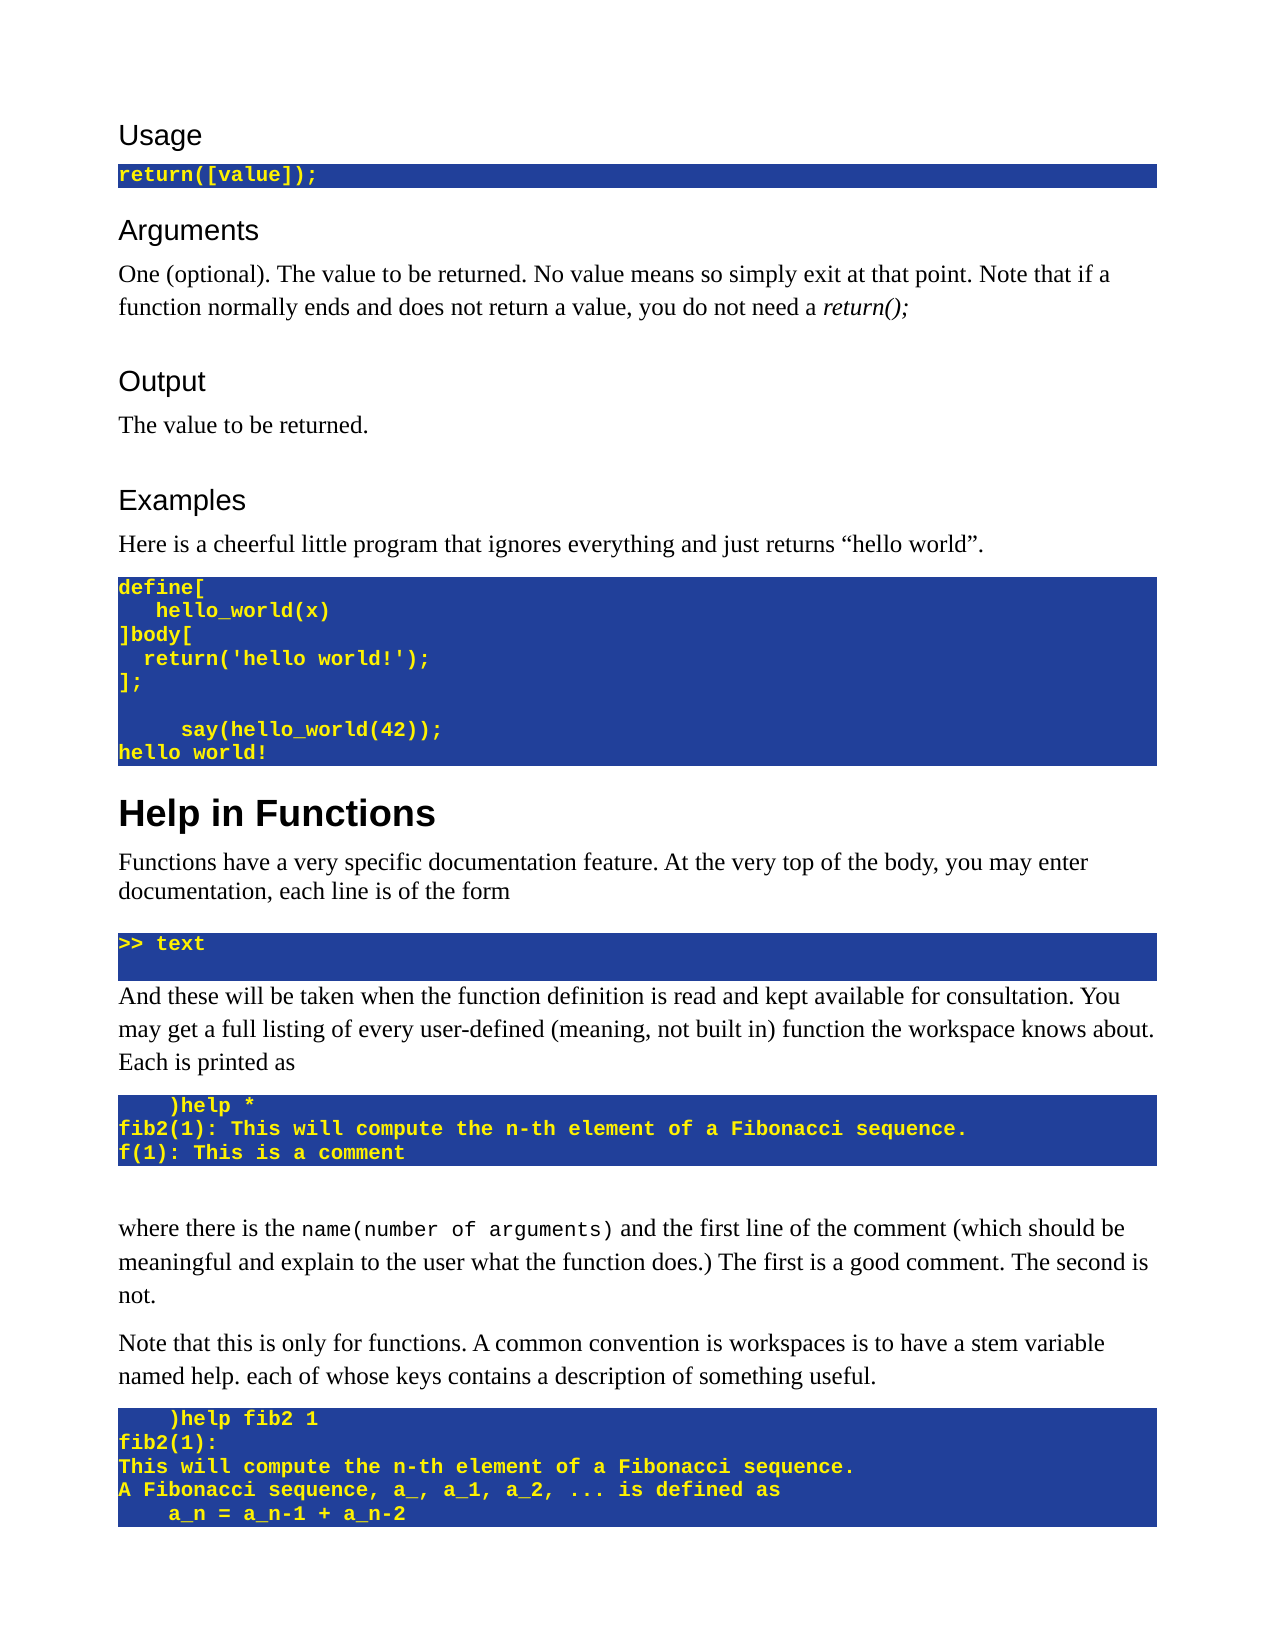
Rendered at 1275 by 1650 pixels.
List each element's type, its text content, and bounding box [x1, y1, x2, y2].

text )help fib2 1 [118, 1408, 1157, 1432]
text hello_world(x) [118, 600, 1157, 624]
text This will compute the n-th element of a Fibonacci sequence. [118, 1456, 1157, 1479]
subtitle Examples [118, 483, 1157, 517]
subtitle Usage [118, 118, 1157, 152]
text The value to be returned. [118, 411, 1157, 439]
text )help * [118, 1095, 1157, 1118]
text return([value]); [118, 164, 1157, 188]
subtitle Arguments [118, 213, 1157, 246]
text Note that this is only for functions. A common convention is workspaces is to have a stem variable named help. each of whose keys contains a description of something useful. [118, 1328, 1157, 1389]
text One (optional). The value to be returned. No value means so simply exit at that point. Note that if a function normally ends and does not return a value, you do not need a return(); [118, 259, 1157, 321]
subtitle Output [118, 364, 1157, 398]
text return('hello world!'); [118, 648, 1157, 671]
text A Fibonacci sequence, a_, a_1, a_2, ... is defined as [118, 1479, 1157, 1503]
text Here is a cheerful little program that ignores everything and just returns “hello world”. [118, 529, 1157, 558]
text Functions have a very specific documentation feature. At the very top of the body, you may enter documentation, each line is of the form [118, 847, 1157, 904]
text hello world! [118, 742, 1157, 766]
text a_n = a_n-1 + a_n-2 [118, 1503, 1157, 1527]
text define[ [118, 577, 1157, 600]
subtitle Help in Functions [118, 791, 1157, 834]
text >> text [118, 933, 1157, 957]
text say(hello_world(42)); [118, 719, 1157, 742]
text fib2(1): [118, 1432, 1157, 1456]
text ]body[ [118, 624, 1157, 648]
text fib2(1): This will compute the n-th element of a Fibonacci sequence. [118, 1118, 1157, 1142]
text where there is the name(number of arguments) and the first line of the comment (which should be meaningful and explain to the user what the function does.) The first is a good comment. The second is not. [118, 1213, 1157, 1309]
text And these will be taken when the function definition is read and kept available for consultation. You may get a full listing of every user-defined (meaning, not built in) function the workspace knows about. Each is printed as [118, 981, 1157, 1076]
text f(1): This is a comment [118, 1142, 1157, 1166]
text ]; [118, 671, 1157, 695]
